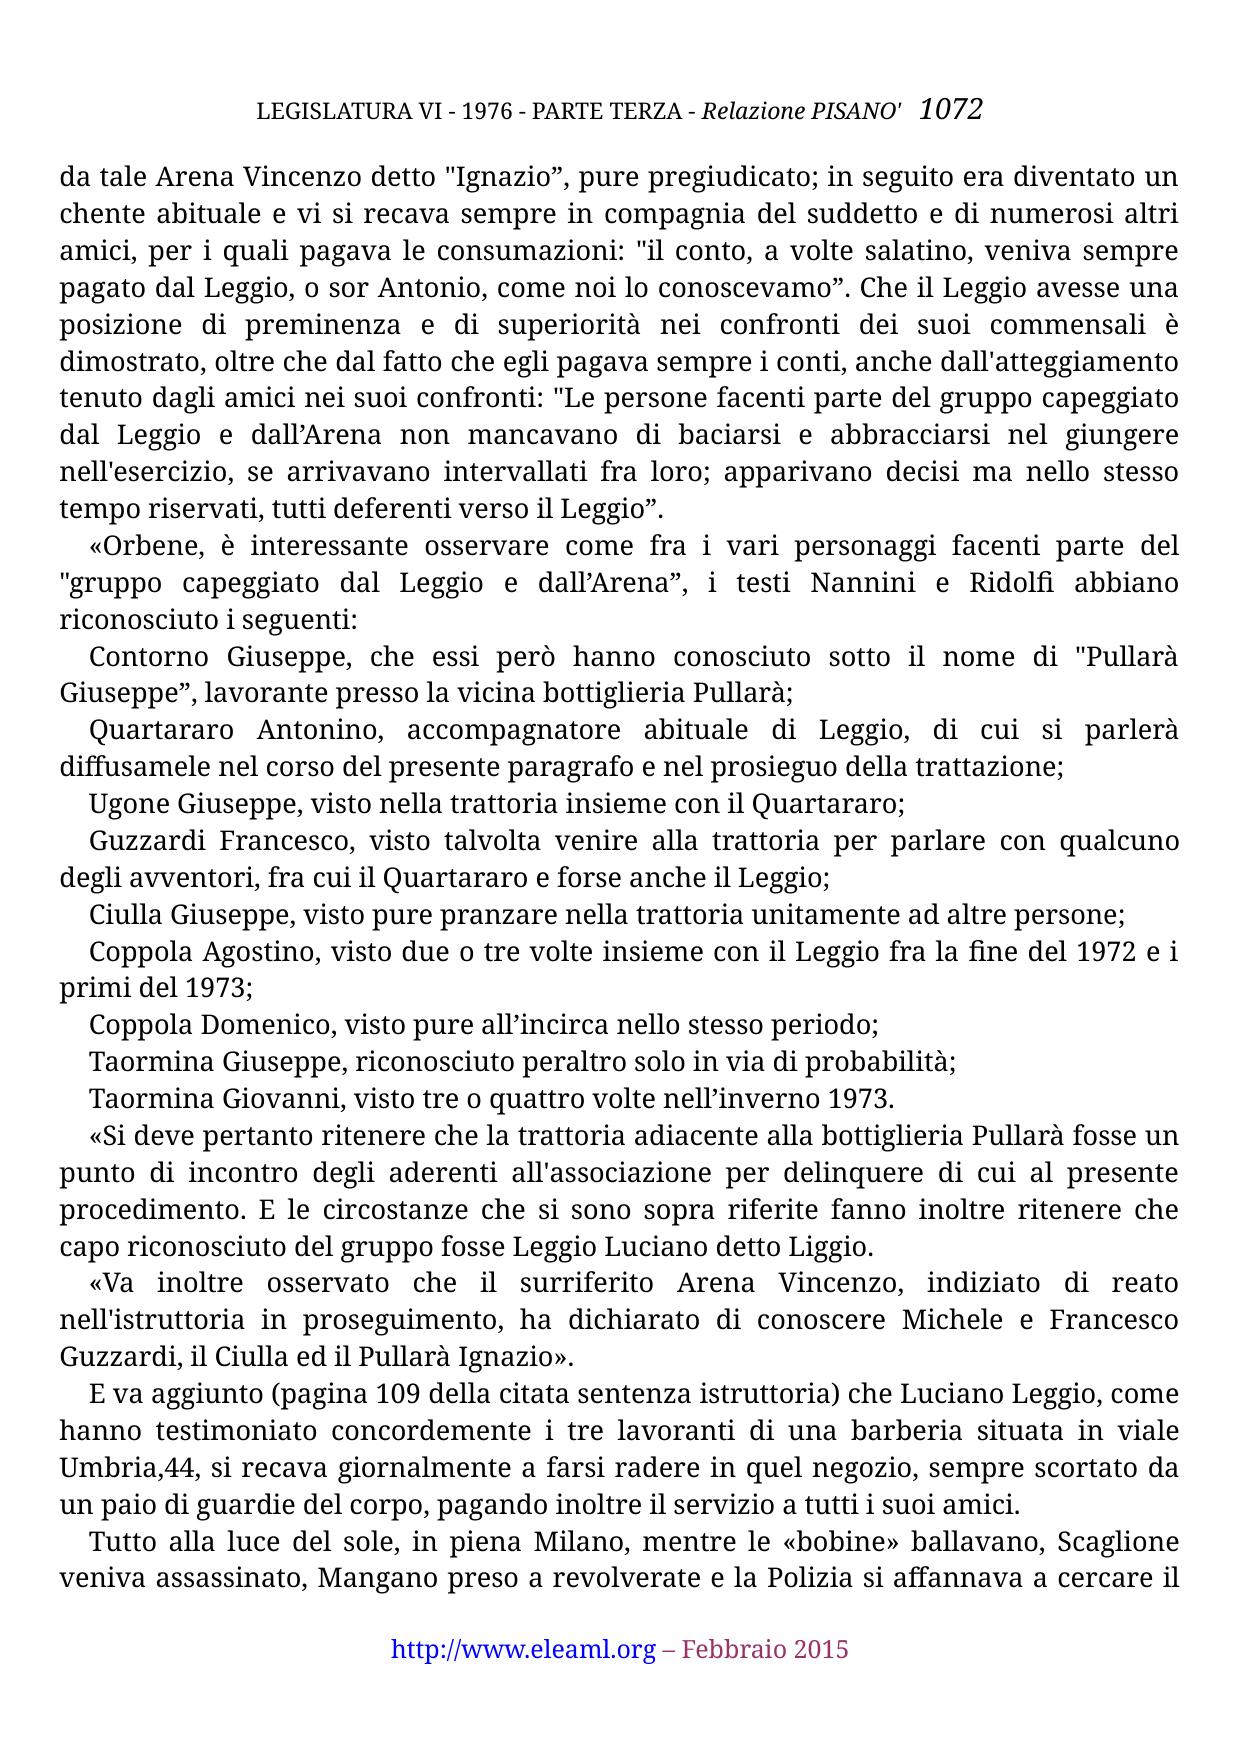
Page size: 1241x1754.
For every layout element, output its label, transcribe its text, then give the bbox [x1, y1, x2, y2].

text Taormina Giuseppe, riconosciuto peraltro solo in via di probabilità; [59, 1043, 1181, 1079]
text «Si deve pertanto ritenere che la trattoria adiacente alla bottiglieria Pullarà fosse un punto di incontro degli aderenti all'associazione per delinquere di cui al presente procedimento. E le circostanze che si sono sopra riferite fanno inoltre ritenere che capo riconosciuto del gruppo fosse Leggio Luciano detto Liggio. [59, 1116, 1181, 1264]
text Quartararo Antonino, accompagnatore abituale di Leggio, di cui si parlerà diffusamele nel corso del presente paragrafo e nel prosieguo della trattazione; [59, 711, 1181, 784]
text «Va inoltre osservato che il surriferito Arena Vincenzo, indiziato di reato nell'istruttoria in proseguimento, ha dichiarato di conoscere Michele e Francesco Guzzardi, il Ciulla ed il Pullarà Ignazio». [59, 1264, 1181, 1374]
text Contorno Giuseppe, che essi però hanno conosciuto sotto il nome di "Pullarà Giuseppe”, lavorante presso la vicina bottiglieria Pullarà; [59, 637, 1181, 711]
text Coppola Domenico, visto pure all’incirca nello stesso periodo; [59, 1006, 1181, 1043]
text Ugone Giuseppe, visto nella trattoria insieme con il Quartararo; [59, 784, 1181, 821]
text Coppola Agostino, visto due o tre volte insieme con il Leggio fra la fine del 1972 e i primi del 1973; [59, 932, 1181, 1006]
text Guzzardi Francesco, visto talvolta venire alla trattoria per parlare con qualcuno degli avventori, fra cui il Quartararo e forse anche il Leggio; [59, 821, 1181, 895]
text da tale Arena Vincenzo detto "Ignazio”, pure pregiudicato; in seguito era diventato un chente abituale e vi si recava sempre in compagnia del suddetto e di numerosi altri amici, per i quali pagava le consumazioni: "il conto, a volte salatino, veniva sempre pagato dal Leggio, o sor Antonio, come noi lo conoscevamo”. Che il Leggio avesse una posizione di preminenza e di superiorità nei confronti dei suoi commensali è dimostrato, oltre che dal fatto che egli pagava sempre i conti, anche dall'atteggiamento tenuto dagli amici nei suoi confronti: "Le persone facenti parte del gruppo capeggiato dal Leggio e dall’Arena non mancavano di baciarsi e abbracciarsi nel giungere nell'esercizio, se arrivavano intervallati fra loro; apparivano decisi ma nello stesso tempo riservati, tutti deferenti verso il Leggio”. [59, 158, 1181, 526]
text Taormina Giovanni, visto tre o quattro volte nell’inverno 1973. [59, 1079, 1181, 1116]
text Ciulla Giuseppe, visto pure pranzare nella trattoria unitamente ad altre persone; [59, 895, 1181, 932]
text Tutto alla luce del sole, in piena Milano, mentre le «bobine» ballavano, Scaglione veniva assassinato, Mangano preso a revolverate e la Polizia si affannava a cercare il [59, 1522, 1181, 1596]
text «Orbene, è interessante osservare come fra i vari personaggi facenti parte del "gruppo capeggiato dal Leggio e dall’Arena”, i testi Nannini e Ridolfi abbiano riconosciuto i seguenti: [59, 526, 1181, 637]
text E va aggiunto (pagina 109 della citata sentenza istruttoria) che Luciano Leggio, come hanno testimoniato concordemente i tre lavoranti di una barberia situata in viale Umbria,44, si recava giornalmente a farsi radere in quel negozio, sempre scortato da un paio di guardie del corpo, pagando inoltre il servizio a tutti i suoi amici. [59, 1374, 1181, 1522]
